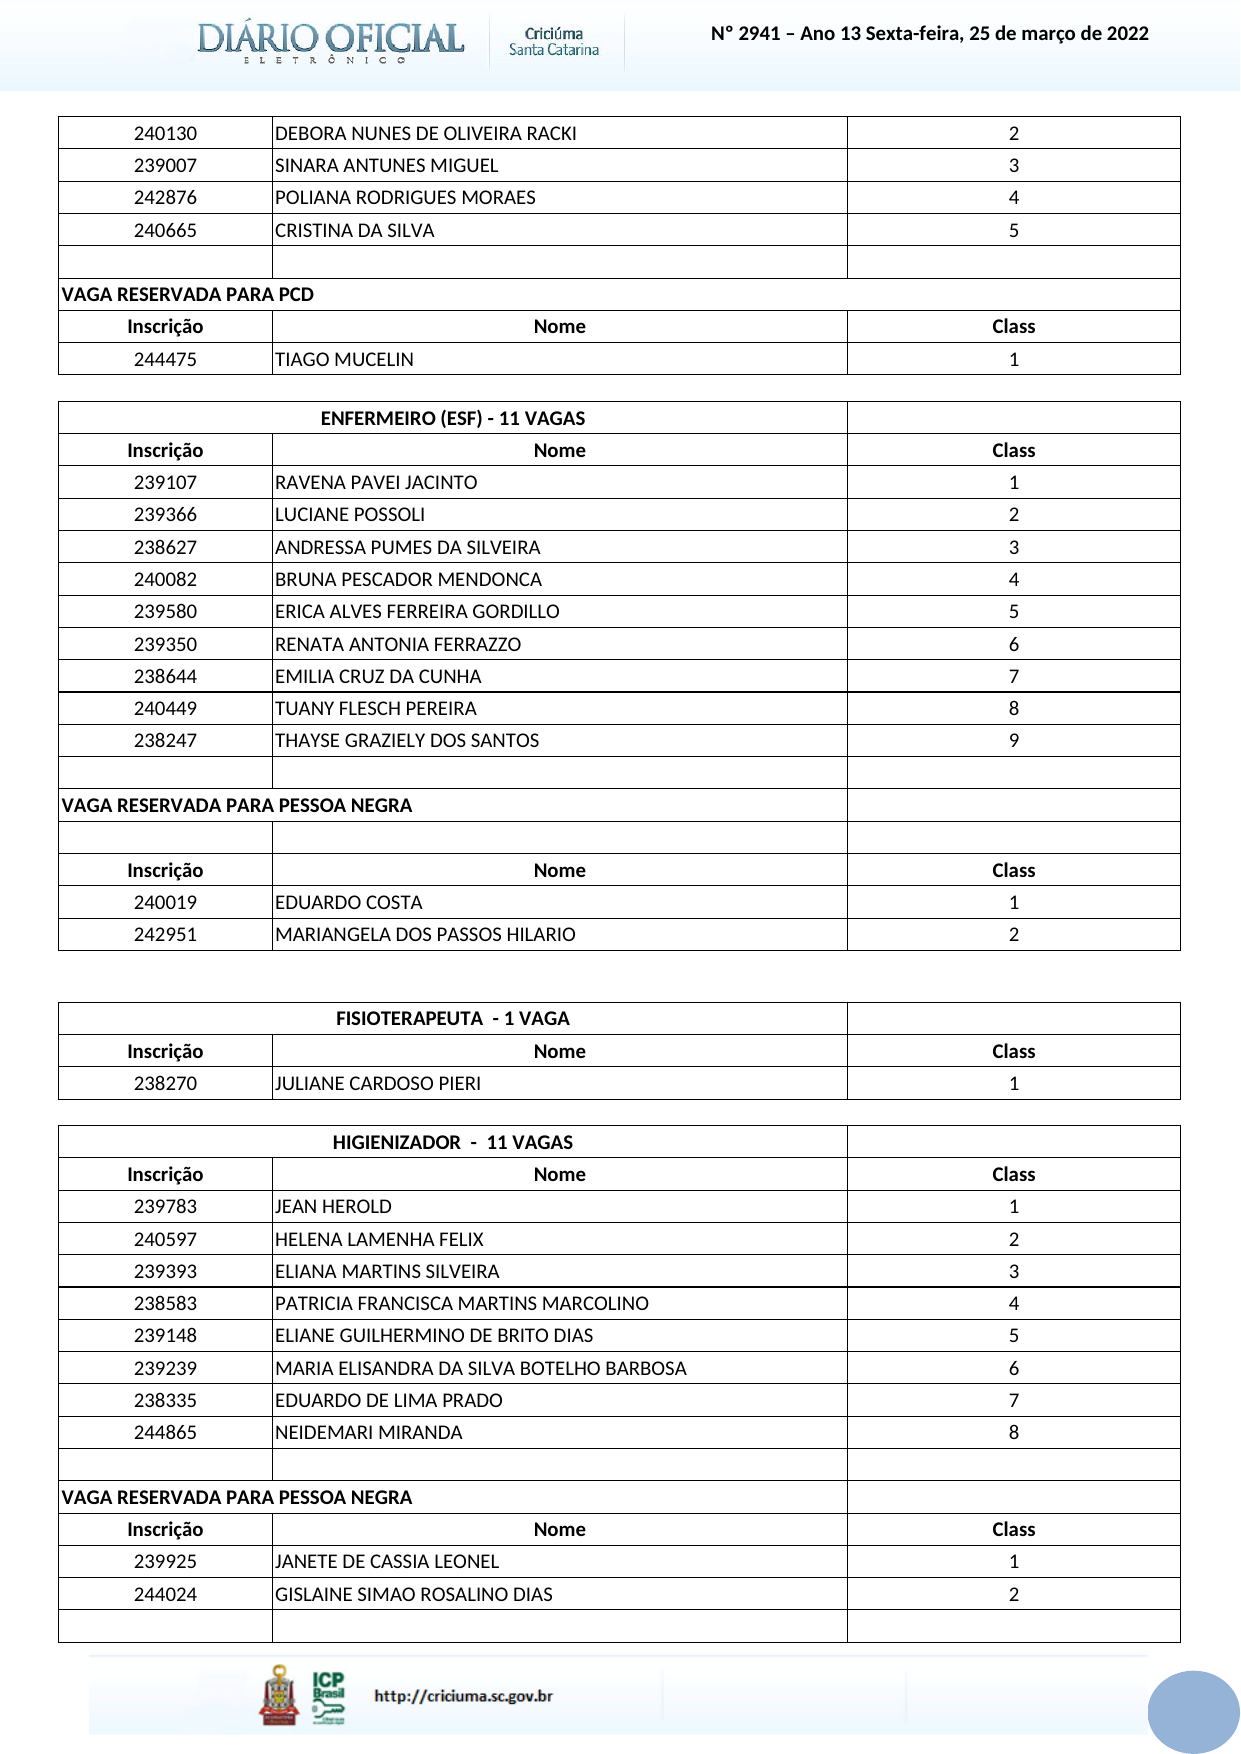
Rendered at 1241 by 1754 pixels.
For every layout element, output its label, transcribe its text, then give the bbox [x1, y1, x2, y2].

table_cell 239007 [59, 149, 272, 181]
table_cell 240597 [59, 1223, 272, 1254]
table_cell 239148 [59, 1320, 272, 1351]
table_cell 239580 [59, 596, 272, 627]
table_cell 244024 [59, 1578, 272, 1609]
table_cell Inscrição [59, 311, 272, 342]
table_cell Nome [273, 854, 847, 885]
table_cell 238627 [59, 531, 272, 562]
table_cell MARIANGELA DOS PASSOS HILARIO [273, 919, 847, 950]
table_cell [59, 1449, 272, 1480]
table_cell 1 [848, 343, 1180, 374]
table_cell 238583 [59, 1288, 272, 1319]
table_header [848, 402, 1180, 433]
table_cell [273, 1449, 847, 1480]
table_header [848, 1126, 1180, 1157]
table_cell MARIA ELISANDRA DA SILVA BOTELHO BARBOSA [273, 1352, 847, 1383]
table_cell 240449 [59, 693, 272, 724]
table_cell [59, 822, 272, 853]
table_cell TIAGO MUCELIN [273, 343, 847, 374]
table_cell 5 [848, 596, 1180, 627]
table_cell [273, 246, 847, 277]
table_cell Class [848, 434, 1180, 465]
table_cell RAVENA PAVEI JACINTO [273, 466, 847, 498]
table_cell 5 [848, 214, 1180, 245]
table_cell 4 [848, 1288, 1180, 1319]
table_cell JEAN HEROLD [273, 1191, 847, 1222]
table_cell NEIDEMARI MIRANDA [273, 1417, 847, 1448]
table_cell [273, 1610, 847, 1642]
table_cell 3 [848, 531, 1180, 562]
table_cell 8 [848, 693, 1180, 724]
table_cell 6 [848, 1352, 1180, 1383]
table_cell [59, 1610, 272, 1642]
table_cell 1 [848, 1546, 1180, 1577]
table_cell JANETE DE CASSIA LEONEL [273, 1546, 847, 1577]
table_cell 239925 [59, 1546, 272, 1577]
table_cell HELENA LAMENHA FELIX [273, 1223, 847, 1254]
table_cell ELIANE GUILHERMINO DE BRITO DIAS [273, 1320, 847, 1351]
table_cell [273, 822, 847, 853]
table_cell 244475 [59, 343, 272, 374]
table_cell POLIANA RODRIGUES MORAES [273, 182, 847, 213]
table_cell 240130 [59, 117, 272, 148]
table_cell 2 [848, 117, 1180, 148]
table_cell 239366 [59, 499, 272, 530]
table_cell Class [848, 1035, 1180, 1066]
table_cell 239239 [59, 1352, 272, 1383]
table_cell ANDRESSA PUMES DA SILVEIRA [273, 531, 847, 562]
table_cell [848, 1610, 1180, 1642]
table_cell Class [848, 311, 1180, 342]
table_cell [273, 757, 847, 788]
table_cell 4 [848, 182, 1180, 213]
table_cell EMILIA CRUZ DA CUNHA [273, 660, 847, 691]
table_cell Class [848, 854, 1180, 885]
table_cell 238247 [59, 725, 272, 756]
table_cell LUCIANE POSSOLI [273, 499, 847, 530]
table_cell Nome [273, 1514, 847, 1545]
table_cell VAGA RESERVADA PARA PCD [59, 279, 1180, 310]
table_cell 7 [848, 1384, 1180, 1416]
table_header HIGIENIZADOR - 11 VAGAS [59, 1126, 847, 1157]
table_cell PATRICIA FRANCISCA MARTINS MARCOLINO [273, 1288, 847, 1319]
table_cell Nome [273, 1035, 847, 1066]
table_cell Class [848, 1514, 1180, 1545]
table_cell 240665 [59, 214, 272, 245]
table_cell 239107 [59, 466, 272, 498]
table_cell 1 [848, 1191, 1180, 1222]
table_cell ELIANA MARTINS SILVEIRA [273, 1255, 847, 1286]
table_cell Nome [273, 1158, 847, 1189]
table_cell JULIANE CARDOSO PIERI [273, 1067, 847, 1098]
table_cell ERICA ALVES FERREIRA GORDILLO [273, 596, 847, 627]
table_cell 239350 [59, 628, 272, 659]
table_cell Nome [273, 434, 847, 465]
table_cell 6 [848, 628, 1180, 659]
table_cell 2 [848, 1223, 1180, 1254]
table_header ENFERMEIRO (ESF) - 11 VAGAS [59, 402, 847, 433]
table_cell [848, 822, 1180, 853]
table_cell Inscrição [59, 434, 272, 465]
table_cell 1 [848, 466, 1180, 498]
table_cell [848, 789, 1180, 821]
table_cell 2 [848, 919, 1180, 950]
table_cell TUANY FLESCH PEREIRA [273, 693, 847, 724]
table_cell DEBORA NUNES DE OLIVEIRA RACKI [273, 117, 847, 148]
table_cell EDUARDO DE LIMA PRADO [273, 1384, 847, 1416]
table_cell 240082 [59, 563, 272, 594]
table_cell Inscrição [59, 1514, 272, 1545]
table_cell [59, 246, 272, 277]
table_cell 7 [848, 660, 1180, 691]
table_cell BRUNA PESCADOR MENDONCA [273, 563, 847, 594]
table_cell Inscrição [59, 854, 272, 885]
table_cell 242876 [59, 182, 272, 213]
table_cell THAYSE GRAZIELY DOS SANTOS [273, 725, 847, 756]
table_cell VAGA RESERVADA PARA PESSOA NEGRA [59, 1481, 847, 1512]
table_cell 238270 [59, 1067, 272, 1098]
table_cell Nome [273, 311, 847, 342]
table_cell 8 [848, 1417, 1180, 1448]
table_cell 1 [848, 1067, 1180, 1098]
table_cell EDUARDO COSTA [273, 886, 847, 917]
table_cell 240019 [59, 886, 272, 917]
table_header [848, 1003, 1180, 1034]
table_header FISIOTERAPEUTA - 1 VAGA [59, 1003, 847, 1034]
table_cell VAGA RESERVADA PARA PESSOA NEGRA [59, 789, 847, 821]
table_cell RENATA ANTONIA FERRAZZO [273, 628, 847, 659]
table_cell 9 [848, 725, 1180, 756]
table_cell 2 [848, 1578, 1180, 1609]
table_cell [848, 757, 1180, 788]
table_cell [848, 1481, 1180, 1512]
table_cell SINARA ANTUNES MIGUEL [273, 149, 847, 181]
table_cell [848, 1449, 1180, 1480]
table_cell GISLAINE SIMAO ROSALINO DIAS [273, 1578, 847, 1609]
table_cell Inscrição [59, 1158, 272, 1189]
table_cell Class [848, 1158, 1180, 1189]
table_cell 239393 [59, 1255, 272, 1286]
table_cell 3 [848, 1255, 1180, 1286]
table_cell 239783 [59, 1191, 272, 1222]
table_cell 4 [848, 563, 1180, 594]
table_cell [59, 757, 272, 788]
table_cell 244865 [59, 1417, 272, 1448]
table_cell 2 [848, 499, 1180, 530]
table_cell 238335 [59, 1384, 272, 1416]
table_cell 5 [848, 1320, 1180, 1351]
table_cell Inscrição [59, 1035, 272, 1066]
table_cell CRISTINA DA SILVA [273, 214, 847, 245]
table_cell 238644 [59, 660, 272, 691]
table_cell 242951 [59, 919, 272, 950]
table_cell 3 [848, 149, 1180, 181]
table_cell [848, 246, 1180, 277]
table_cell 1 [848, 886, 1180, 917]
